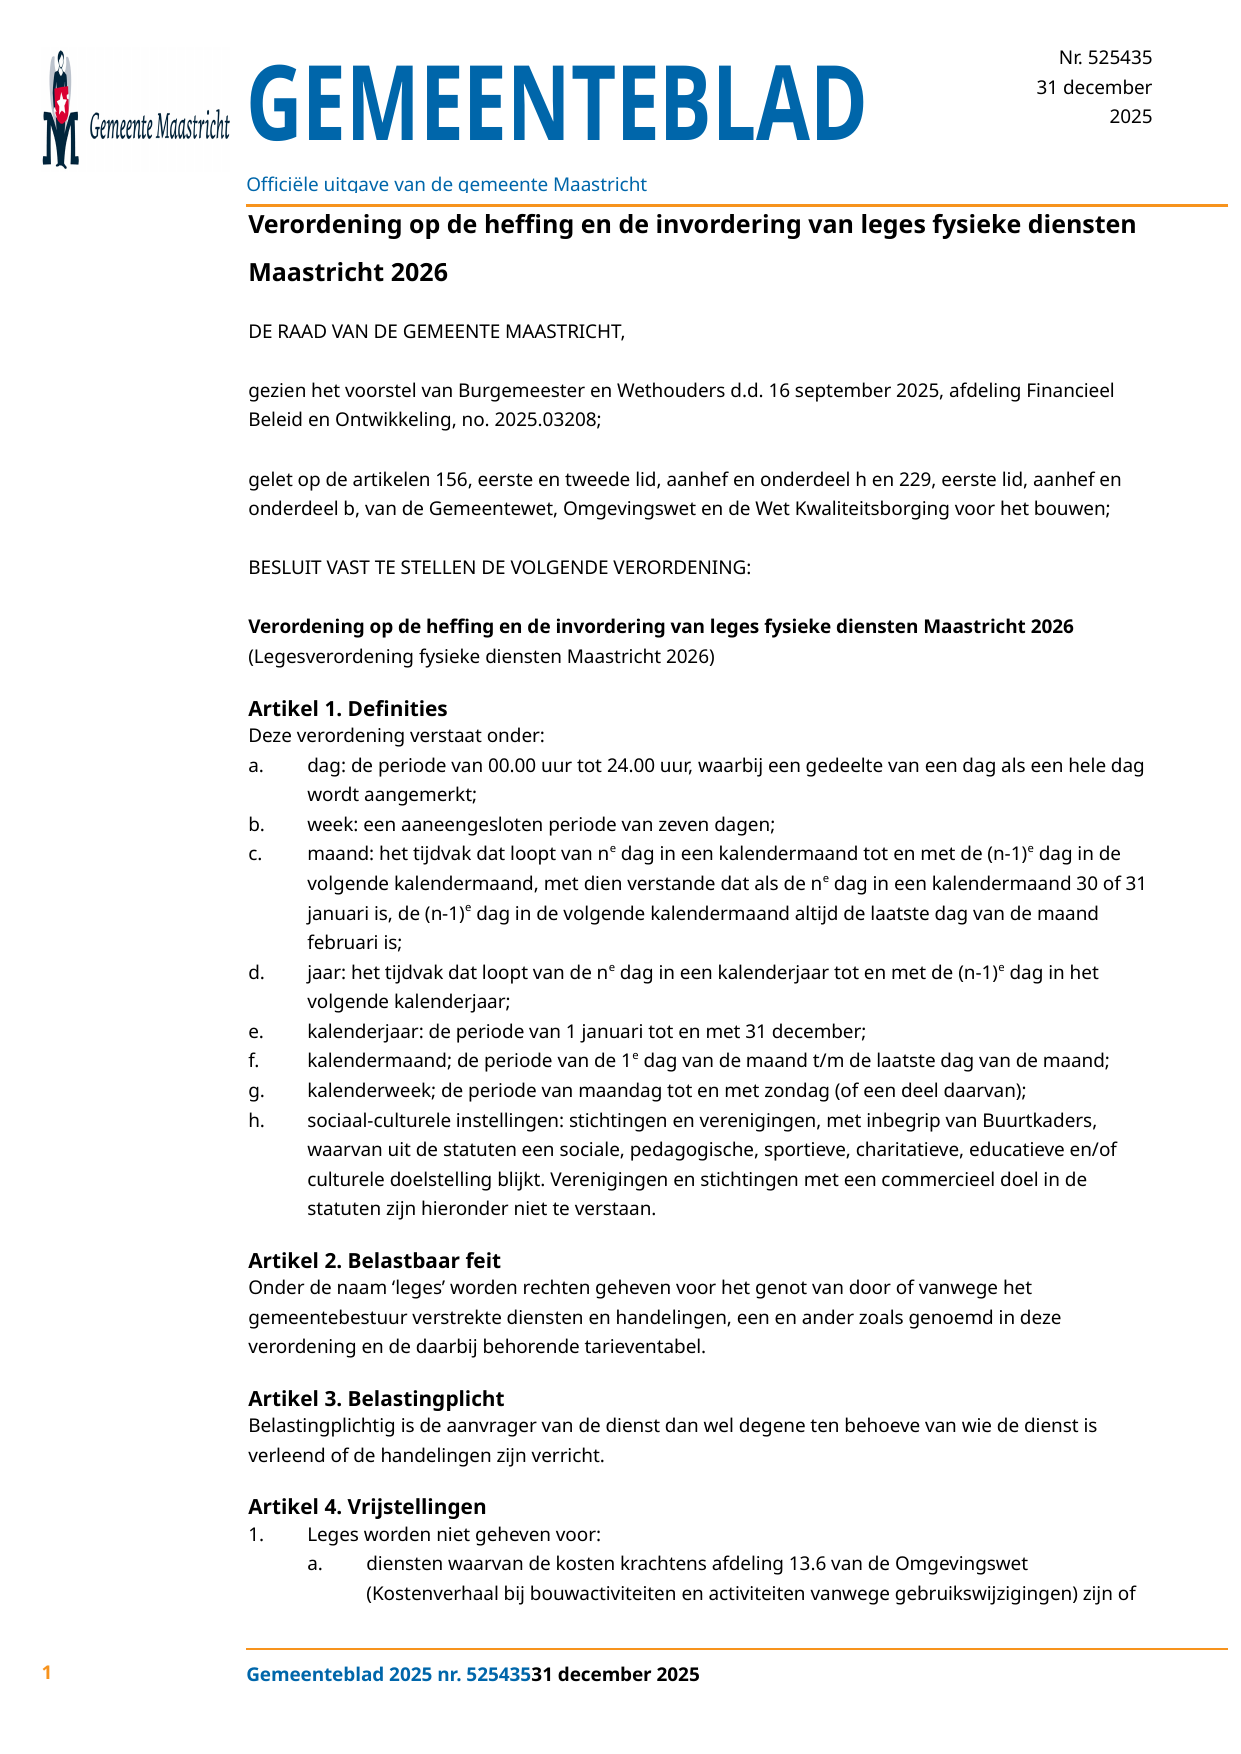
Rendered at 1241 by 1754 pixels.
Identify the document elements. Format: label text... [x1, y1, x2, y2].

text Artikel 2. Belastbaar feit [248, 1246, 1152, 1274]
list dag: de periode van 00.00 uur tot 24.00 uur, waarbij een gedeelte van een dag als een hele dag wordt aangemerkt; [248, 752, 1152, 807]
list kalenderjaar: de periode van 1 januari tot en met 31 december; [248, 1018, 1152, 1044]
list week: een aaneengesloten periode van zeven dagen; [248, 811, 1152, 837]
text Artikel 4. Vrijstellingen [248, 1492, 1152, 1521]
text (Legesverordening fysieke diensten Maastricht 2026) [248, 643, 1152, 669]
text BESLUIT VAST TE STELLEN DE VOLGENDE VERORDENING: [248, 554, 1152, 580]
list kalenderweek; de periode van maandag tot en met zondag (of een deel daarvan); [248, 1077, 1152, 1103]
list jaar: het tijdvak dat loopt van de ne dag in een kalenderjaar tot en met de (n-1)e dag in het volgende kalenderjaar; [248, 959, 1152, 1014]
text Deze verordening verstaat onder: [248, 722, 1152, 748]
text Artikel 1. Definities [248, 694, 1152, 722]
text Belastingplichtig is de aanvrager van de dienst dan wel degene ten behoeve van wie de dienst is verleend of de handelingen zijn verricht. [248, 1412, 1152, 1468]
list diensten waarvan de kosten krachtens afdeling 13.6 van de Omgevingswet (Kostenverhaal bij bouwactiviteiten en activiteiten vanwege gebruikswijzigingen) zijn of [307, 1550, 1152, 1606]
list Leges worden niet geheven voor: [248, 1521, 1152, 1547]
text Verordening op de heffing en de invordering van leges fysieke diensten Maastricht 2026 [248, 207, 1152, 288]
text gelet op de artikelen 156, eerste en tweede lid, aanhef en onderdeel h en 229, eerste lid, aanhef en onderdeel b, van de Gemeentewet, Omgevingswet en de Wet Kwaliteitsborging voor het bouwen; [248, 466, 1152, 521]
list maand: het tijdvak dat loopt van ne dag in een kalendermaand tot en met de (n-1)e dag in de volgende kalendermaand, met dien verstande dat als de ne dag in een kalendermaand 30 of 31 januari is, de (n-1)e dag in de volgende kalendermaand altijd de laatste dag van de maand februari is; [248, 841, 1152, 955]
text Onder de naam ‘leges’ worden rechten geheven voor het genot van door of vanwege het gemeentebestuur verstrekte diensten en handelingen, een en ander zoals genoemd in deze verordening en de daarbij behorende tarieventabel. [248, 1274, 1152, 1359]
list kalendermaand; de periode van de 1e dag van de maand t/m de laatste dag van de maand; [248, 1048, 1152, 1073]
list sociaal-culturele instellingen: stichtingen en verenigingen, met inbegrip van Buurtkaders, waarvan uit de statuten een sociale, pedagogische, sportieve, charitatieve, educatieve en/of culturele doelstelling blijkt. Verenigingen en stichtingen met een commercieel doel in de statuten zijn hieronder niet te verstaan. [248, 1107, 1152, 1221]
text Artikel 3. Belastingplicht [248, 1384, 1152, 1412]
text Verordening op de heffing en de invordering van leges fysieke diensten Maastricht 2026 [248, 614, 1152, 639]
picture [41, 47, 231, 172]
text gezien het voorstel van Burgemeester en Wethouders d.d. 16 september 2025, afdeling Financieel Beleid en Ontwikkeling, no. 2025.03208; [248, 377, 1152, 432]
text DE RAAD VAN DE GEMEENTE MAASTRICHT, [248, 318, 1152, 344]
